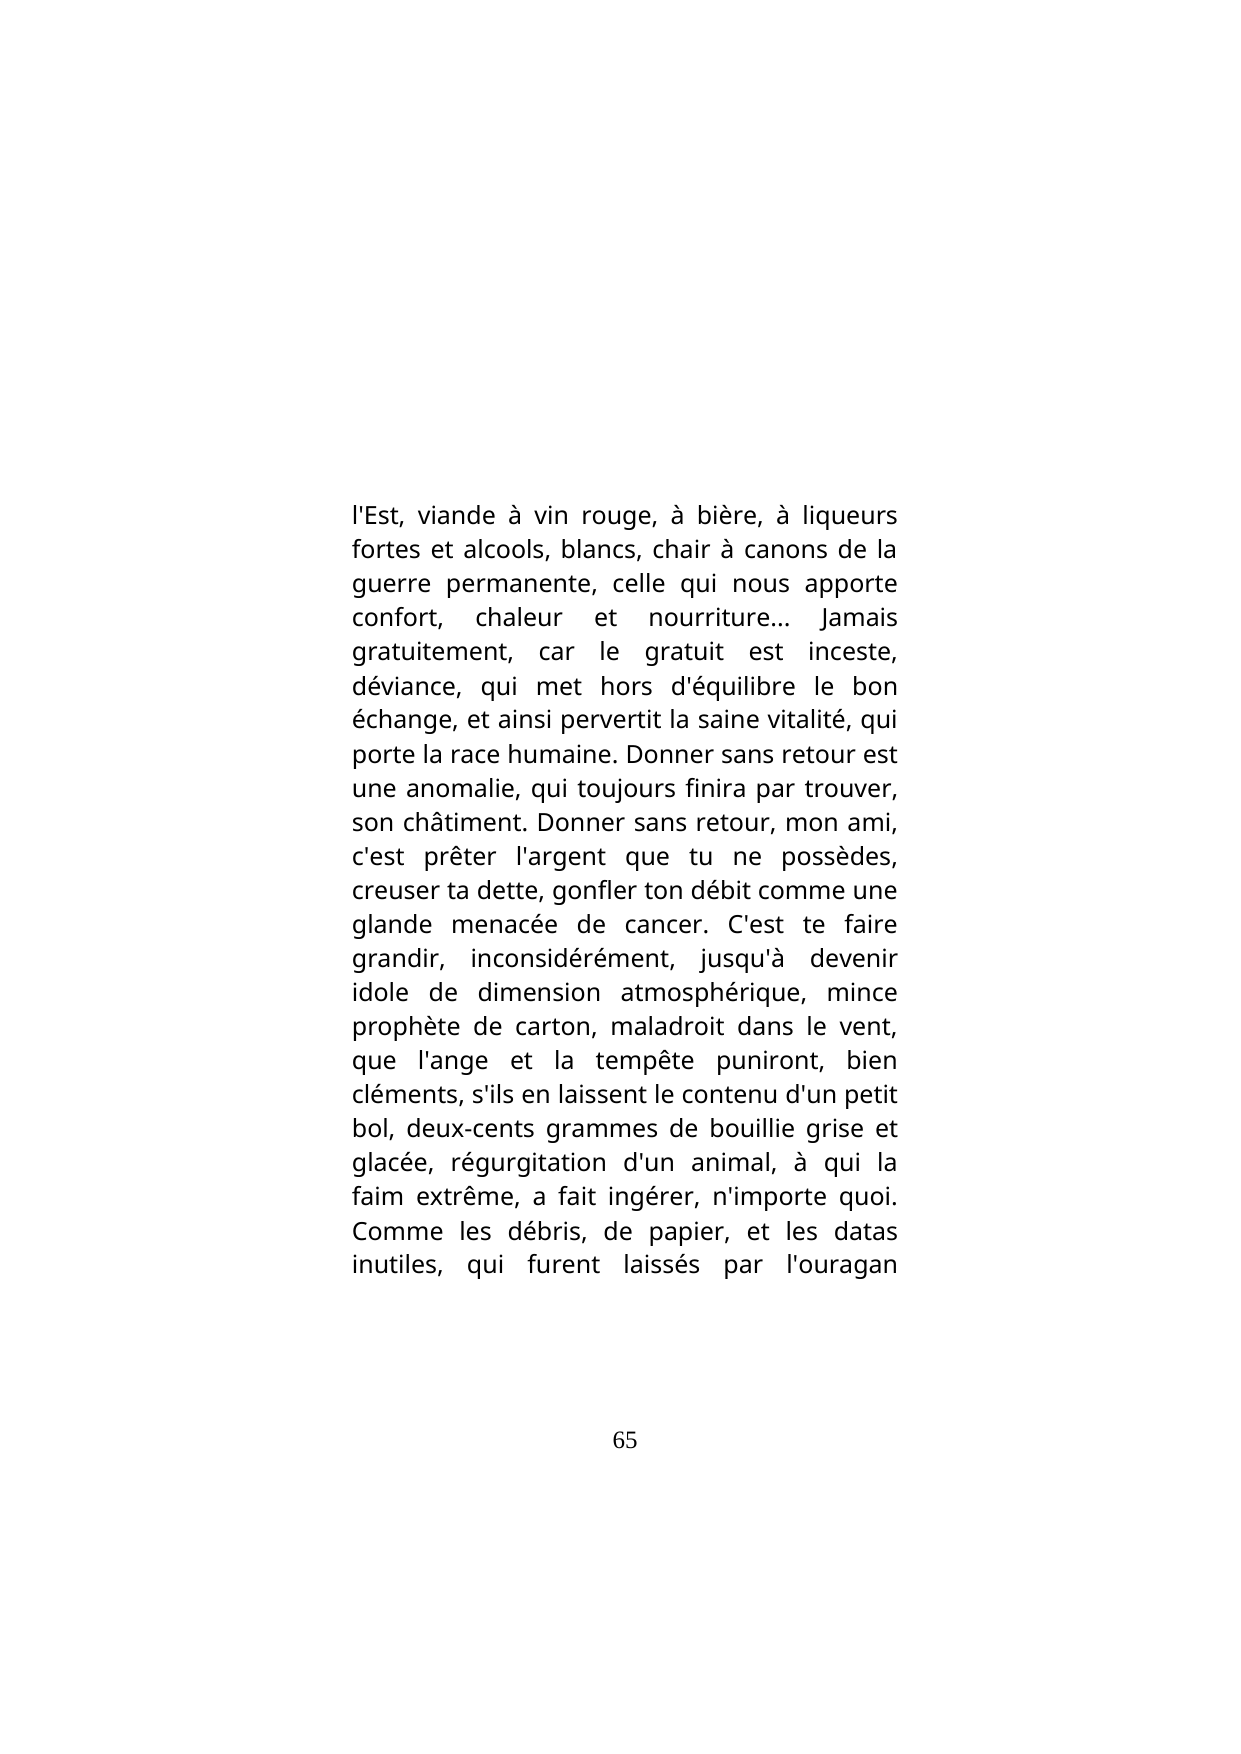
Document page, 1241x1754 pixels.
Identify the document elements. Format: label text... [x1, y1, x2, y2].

text l'Est, viande à vin rouge, à bière, à liqueurs fortes et alcools, blancs, chair à canons de la guerre permanente, celle qui nous apporte confort, chaleur et nourriture... Jamais gratuitement, car le gratuit est inceste, déviance, qui met hors d'équilibre le bon échange, et ainsi pervertit la saine vitalité, qui porte la race humaine. Donner sans retour est une anomalie, qui toujours finira par trouver, son châtiment. Donner sans retour, mon ami, c'est prêter l'argent que tu ne possèdes, creuser ta dette, gonfler ton débit comme une glande menacée de cancer. C'est te faire grandir, inconsidérément, jusqu'à devenir idole de dimension atmosphérique, mince prophète de carton, maladroit dans le vent, que l'ange et la tempête puniront, bien cléments, s'ils en laissent le contenu d'un petit bol, deux-cents grammes de bouillie grise et glacée, régurgitation d'un animal, à qui la faim extrême, a fait ingérer, n'importe quoi. Comme les débris, de papier, et les datas inutiles, qui furent laissés par l'ouragan [352, 498, 898, 1281]
